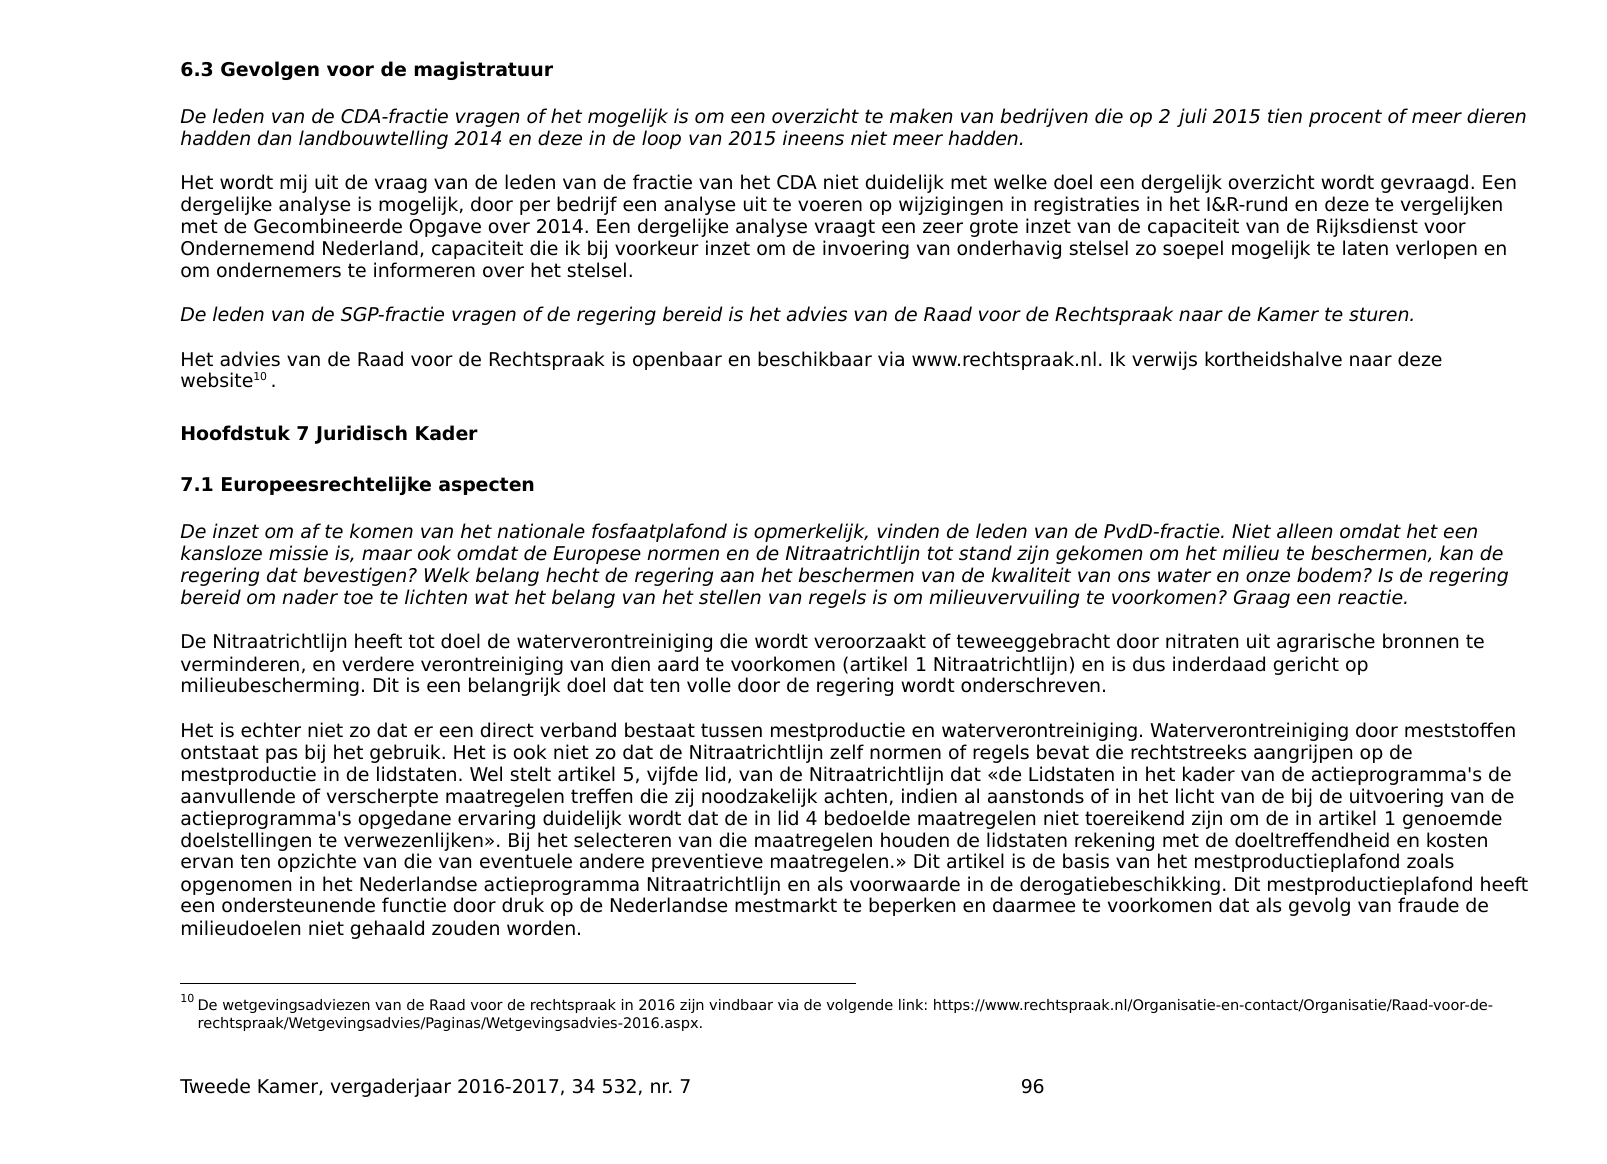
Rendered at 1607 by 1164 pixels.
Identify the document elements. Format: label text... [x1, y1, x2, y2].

text De inzet om af te komen van het nationale fosfaatplafond is opmerkelijk, vinden de leden van de PvdD-fractie. Niet alleen omdat het een kansloze missie is, maar ook omdat de Europese normen en de Nitraatrichtlijn tot stand zijn gekomen om het milieu te beschermen, kan de regering dat bevestigen? Welk belang hecht de regering aan het beschermen van de kwaliteit van ons water en onze bodem? Is de regering bereid om nader toe te lichten wat het belang van het stellen van regels is om milieuvervuiling te voorkomen? Graag een reactie. [180, 521, 1529, 609]
subtitle Hoofdstuk 7 Juridisch Kader [180, 422, 1529, 444]
text De Nitraatrichtlijn heeft tot doel de waterverontreiniging die wordt veroorzaakt of teweeggebracht door nitraten uit agrarische bronnen te verminderen, en verdere verontreiniging van dien aard te voorkomen (artikel 1 Nitraatrichtlijn) en is dus inderdaad gericht op milieubescherming. Dit is een belangrijk doel dat ten volle door de regering wordt onderschreven. [180, 631, 1529, 697]
text De leden van de CDA-fractie vragen of het mogelijk is om een overzicht te maken van bedrijven die op 2 juli 2015 tien procent of meer dieren hadden dan landbouwtelling 2014 en deze in de loop van 2015 ineens niet meer hadden. [180, 106, 1529, 150]
text Het is echter niet zo dat er een direct verband bestaat tussen mestproductie en waterverontreiniging. Waterverontreiniging door meststoffen ontstaat pas bij het gebruik. Het is ook niet zo dat de Nitraatrichtlijn zelf normen of regels bevat die rechtstreeks aangrijpen op de mestproductie in de lidstaten. Wel stelt artikel 5, vijfde lid, van de Nitraatrichtlijn dat «de Lidstaten in het kader van de actieprogramma's de aanvullende of verscherpte maatregelen treffen die zij noodzakelijk achten, indien al aanstonds of in het licht van de bij de uitvoering van de actieprogramma's opgedane ervaring duidelijk wordt dat de in lid 4 bedoelde maatregelen niet toereikend zijn om de in artikel 1 genoemde doelstellingen te verwezenlijken». Bij het selecteren van die maatregelen houden de lidstaten rekening met de doeltreffendheid en kosten ervan ten opzichte van die van eventuele andere preventieve maatregelen.» Dit artikel is de basis van het mestproductieplafond zoals opgenomen in het Nederlandse actieprogramma Nitraatrichtlijn en als voorwaarde in de derogatiebeschikking. Dit mestproductieplafond heeft een ondersteunende functie door druk op de Nederlandse mestmarkt te beperken en daarmee te voorkomen dat als gevolg van fraude de milieudoelen niet gehaald zouden worden. [180, 719, 1529, 939]
text Het advies van de Raad voor de Rechtspraak is openbaar en beschikbaar via www.rechtspraak.nl. Ik verwijs kortheidshalve naar deze website. [180, 348, 1529, 392]
subtitle 7.1 Europeesrechtelijke aspecten [180, 474, 1529, 496]
subtitle 6.3 Gevolgen voor de magistratuur [180, 59, 1529, 81]
text Het wordt mij uit de vraag van de leden van de fractie van het CDA niet duidelijk met welke doel een dergelijk overzicht wordt gevraagd. Een dergelijke analyse is mogelijk, door per bedrijf een analyse uit te voeren op wijzigingen in registraties in het I&R-rund en deze te vergelijken met de Gecombineerde Opgave over 2014. Een dergelijke analyse vraagt een zeer grote inzet van de capaciteit van de Rijksdienst voor Ondernemend Nederland, capaciteit die ik bij voorkeur inzet om de invoering van onderhavig stelsel zo soepel mogelijk te laten verlopen en om ondernemers te informeren over het stelsel. [180, 172, 1529, 282]
text De wetgevingsadviezen van de Raad voor de rechtspraak in 2016 zijn vindbaar via de volgende link: https://www.rechtspraak.nl/Organisatie-en-contact/Organisatie/Raad-voor-de-rechtspraak/Wetgevingsadvies/Paginas/Wetgevingsadvies-2016.aspx. [180, 992, 1529, 1031]
text De leden van de SGP-fractie vragen of de regering bereid is het advies van de Raad voor de Rechtspraak naar de Kamer te sturen. [180, 304, 1529, 326]
